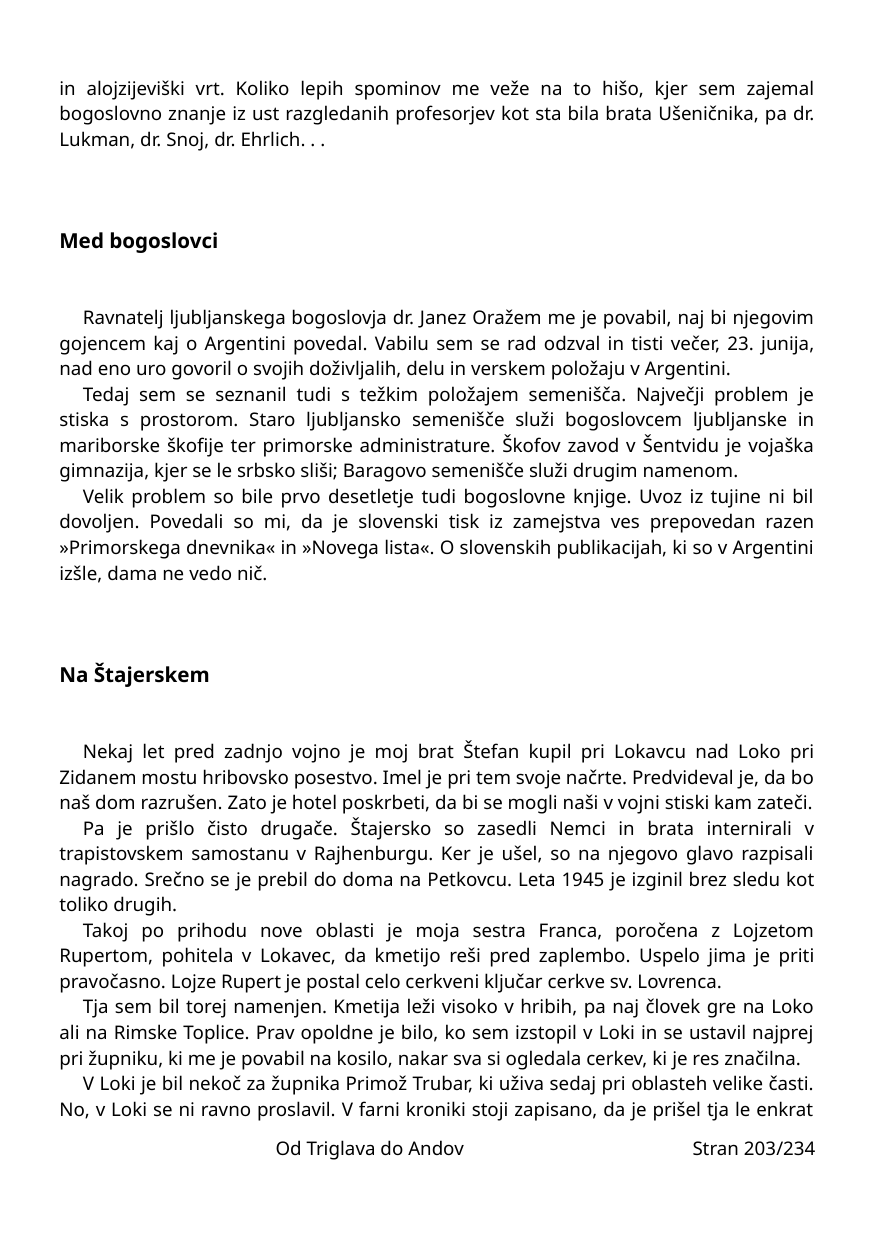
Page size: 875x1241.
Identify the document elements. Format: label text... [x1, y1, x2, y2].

text Tja sem bil torej namenjen. Kmetija leži visoko v hribih, pa naj človek gre na Loko ali na Rimske Toplice. Prav opoldne je bilo, ko sem izstopil v Loki in se ustavil najprej pri župniku, ki me je povabil na kosilo, nakar sva si ogledala cerkev, ki je res značilna. [59, 994, 815, 1070]
text V Loki je bil nekoč za župnika Primož Trubar, ki uživa sedaj pri oblasteh velike časti. No, v Loki se ni ravno proslavil. V farni kroniki stoji zapisano, da je prišel tja le enkrat [59, 1070, 815, 1121]
subtitle Na Štajerskem [59, 636, 815, 688]
text Ravnatelj ljubljanskega bogoslovja dr. Janez Oražem me je povabil, naj bi njegovim gojencem kaj o Argentini povedal. Vabilu sem se rad odzval in tisti večer, 23. junija, nad eno uro govoril o svojih doživljalih, delu in verskem položaju v Argentini. [59, 305, 815, 381]
text Pa je prišlo čisto drugače. Štajersko so zasedli Nemci in brata internirali v trapistovskem samostanu v Rajhenburgu. Ker je ušel, so na njegovo glavo razpisali nagrado. Srečno se je prebil do doma na Petkovcu. Leta 1945 je izginil brez sledu kot toliko drugih. [59, 815, 815, 917]
text Velik problem so bile prvo desetletje tudi bogoslovne knjige. Uvoz iz tujine ni bil dovoljen. Povedali so mi, da je slovenski tisk iz zamejstva ves prepovedan razen »Primorskega dnevnika« in »Novega lista«. O slovenskih publikacijah, ki so v Argentini izšle, dama ne vedo nič. [59, 483, 815, 585]
text Nekaj let pred zadnjo vojno je moj brat Štefan kupil pri Lokavcu nad Loko pri Zidanem mostu hribovsko posestvo. Imel je pri tem svoje načrte. Predvideval je, da bo naš dom razrušen. Zato je hotel poskrbeti, da bi se mogli naši v vojni stiski kam zateči. [59, 738, 815, 815]
subtitle Med bogoslovci [59, 203, 815, 254]
text in alojzijeviški vrt. Koliko lepih spominov me veže na to hišo, kjer sem zajemal bogoslovno znanje iz ust razgledanih profesorjev kot sta bila brata Ušeničnika, pa dr. Lukman, dr. Snoj, dr. Ehrlich. . . [59, 75, 815, 152]
text Tedaj sem se seznanil tudi s težkim položajem semenišča. Največji problem je stiska s prostorom. Staro ljubljansko semenišče služi bogoslovcem ljubljanske in mariborske škofije ter primorske administrature. Škofov zavod v Šentvidu je vojaška gimnazija, kjer se le srbsko sliši; Baragovo semenišče služi drugim namenom. [59, 381, 815, 483]
text Takoj po prihodu nove oblasti je moja sestra Franca, poročena z Lojzetom Rupertom, pohitela v Lokavec, da kmetijo reši pred zaplembo. Uspelo jima je priti pravočasno. Lojze Rupert je postal celo cerkveni ključar cerkve sv. Lovrenca. [59, 917, 815, 994]
